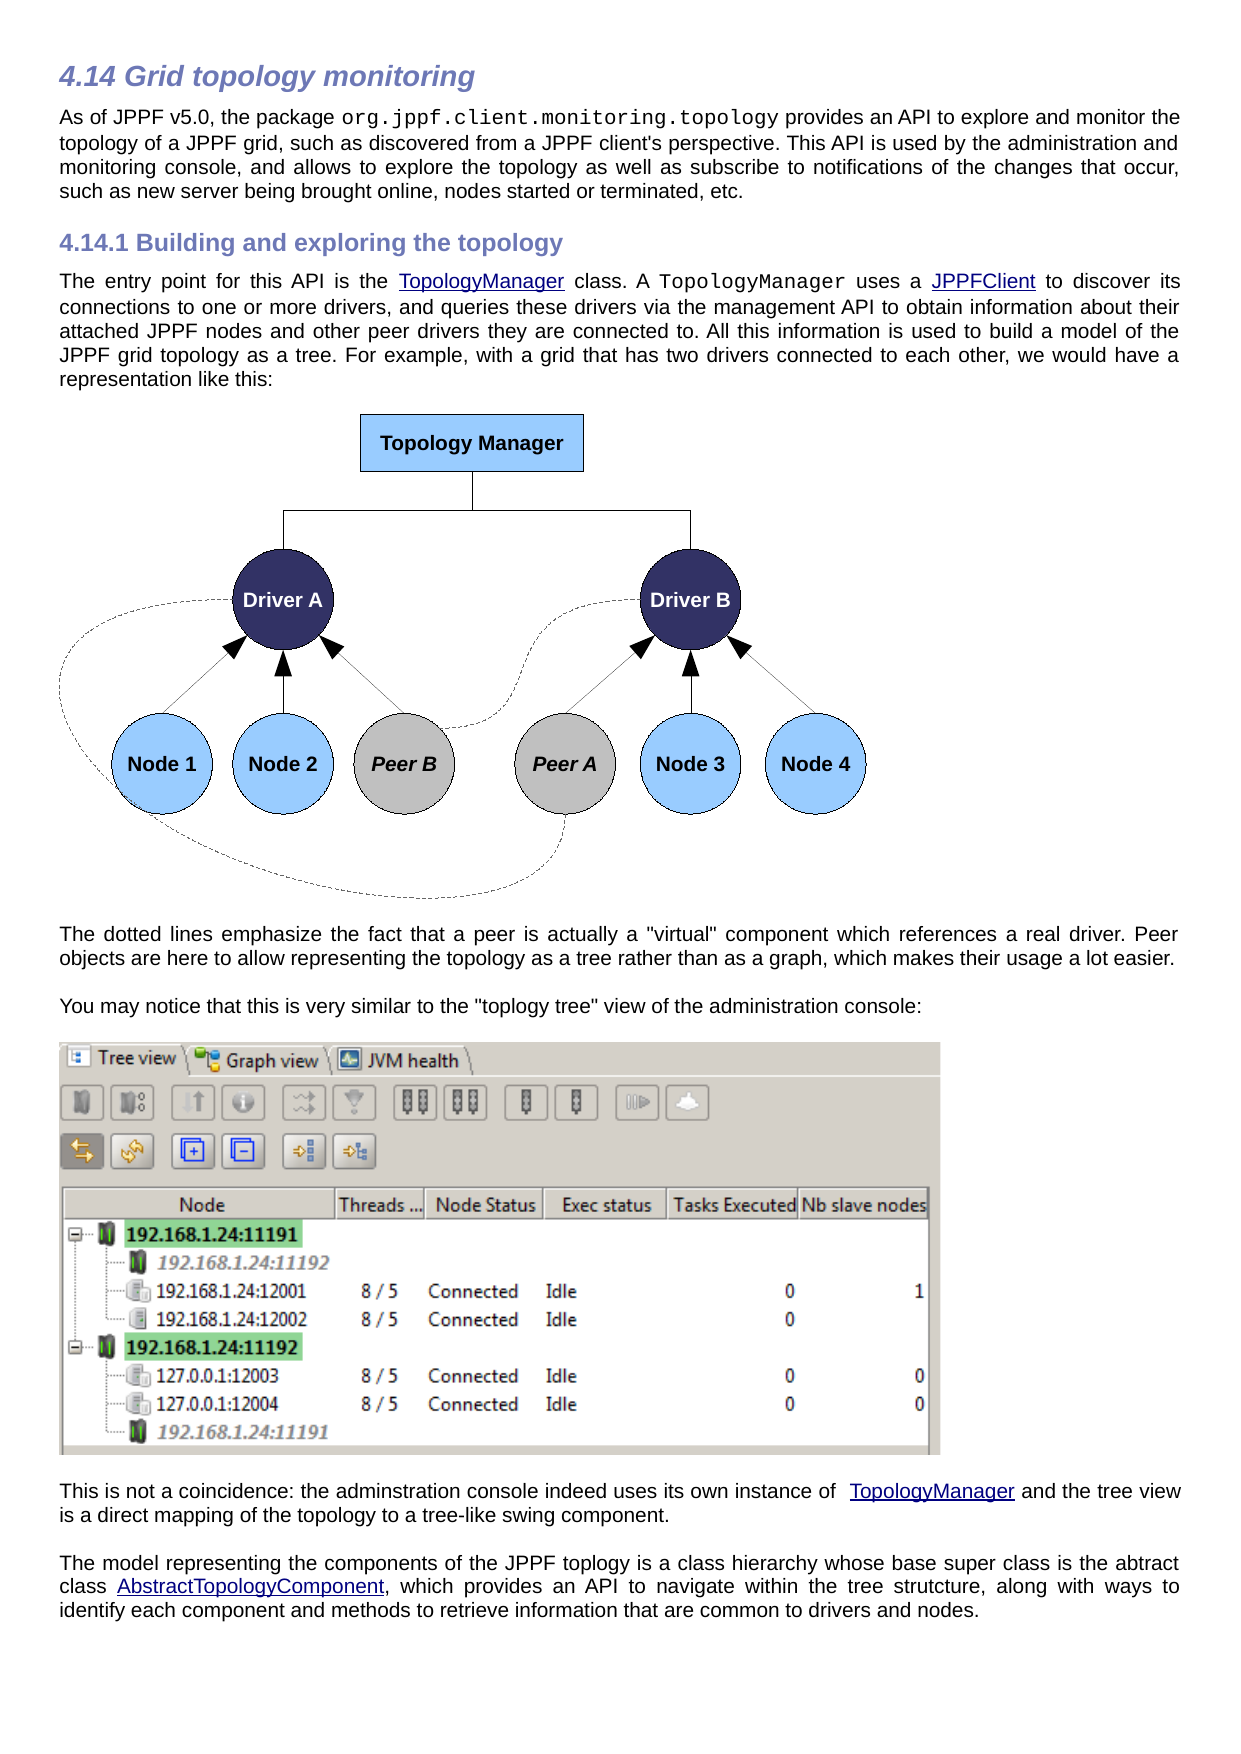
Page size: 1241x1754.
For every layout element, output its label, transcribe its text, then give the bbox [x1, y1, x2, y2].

subtitle Building and exploring the topology [59, 228, 1181, 257]
text You may notice that this is very similar to the "toplogy tree" view of the administration console: [59, 994, 1181, 1018]
picture [59, 1042, 941, 1455]
text As of JPPF v5.0, the package org.jppf.client.monitoring.topology provides an API to explore and monitor the topology of a JPPF grid, such as discovered from a JPPF client's perspective. This API is used by the administration and monitoring console, and allows to explore the topology as well as subscribe to notifications of the changes that occur, such as new server being brought online, nodes started or terminated, etc. [59, 105, 1181, 203]
text The entry point for this API is the TopologyManager class. A TopologyManager uses a JPPFClient to discover its connections to one or more drivers, and queries these drivers via the management API to obtain information about their attached JPPF nodes and other peer drivers they are connected to. All this information is used to build a model of the JPPF grid topology as a tree. For example, with a grid that has two drivers connected to each other, we would have a representation like this: [59, 269, 1181, 391]
text This is not a coincidence: the adminstration console indeed uses its own instance of TopologyManager and the tree view is a direct mapping of the topology to a tree-like swing component. [59, 1478, 1181, 1526]
subtitle Grid topology monitoring [59, 59, 1181, 93]
text The model representing the components of the JPPF toplogy is a class hierarchy whose base super class is the abtract class AbstractTopologyComponent, which provides an API to navigate within the tree strutcture, along with ways to identify each component and methods to retrieve information that are common to drivers and nodes. [59, 1550, 1181, 1622]
text The dotted lines emphasize the fact that a peer is actually a "virtual" component which references a real driver. Peer objects are here to allow representing the topology as a tree rather than as a graph, which makes their usage a lot easier. [59, 922, 1181, 970]
